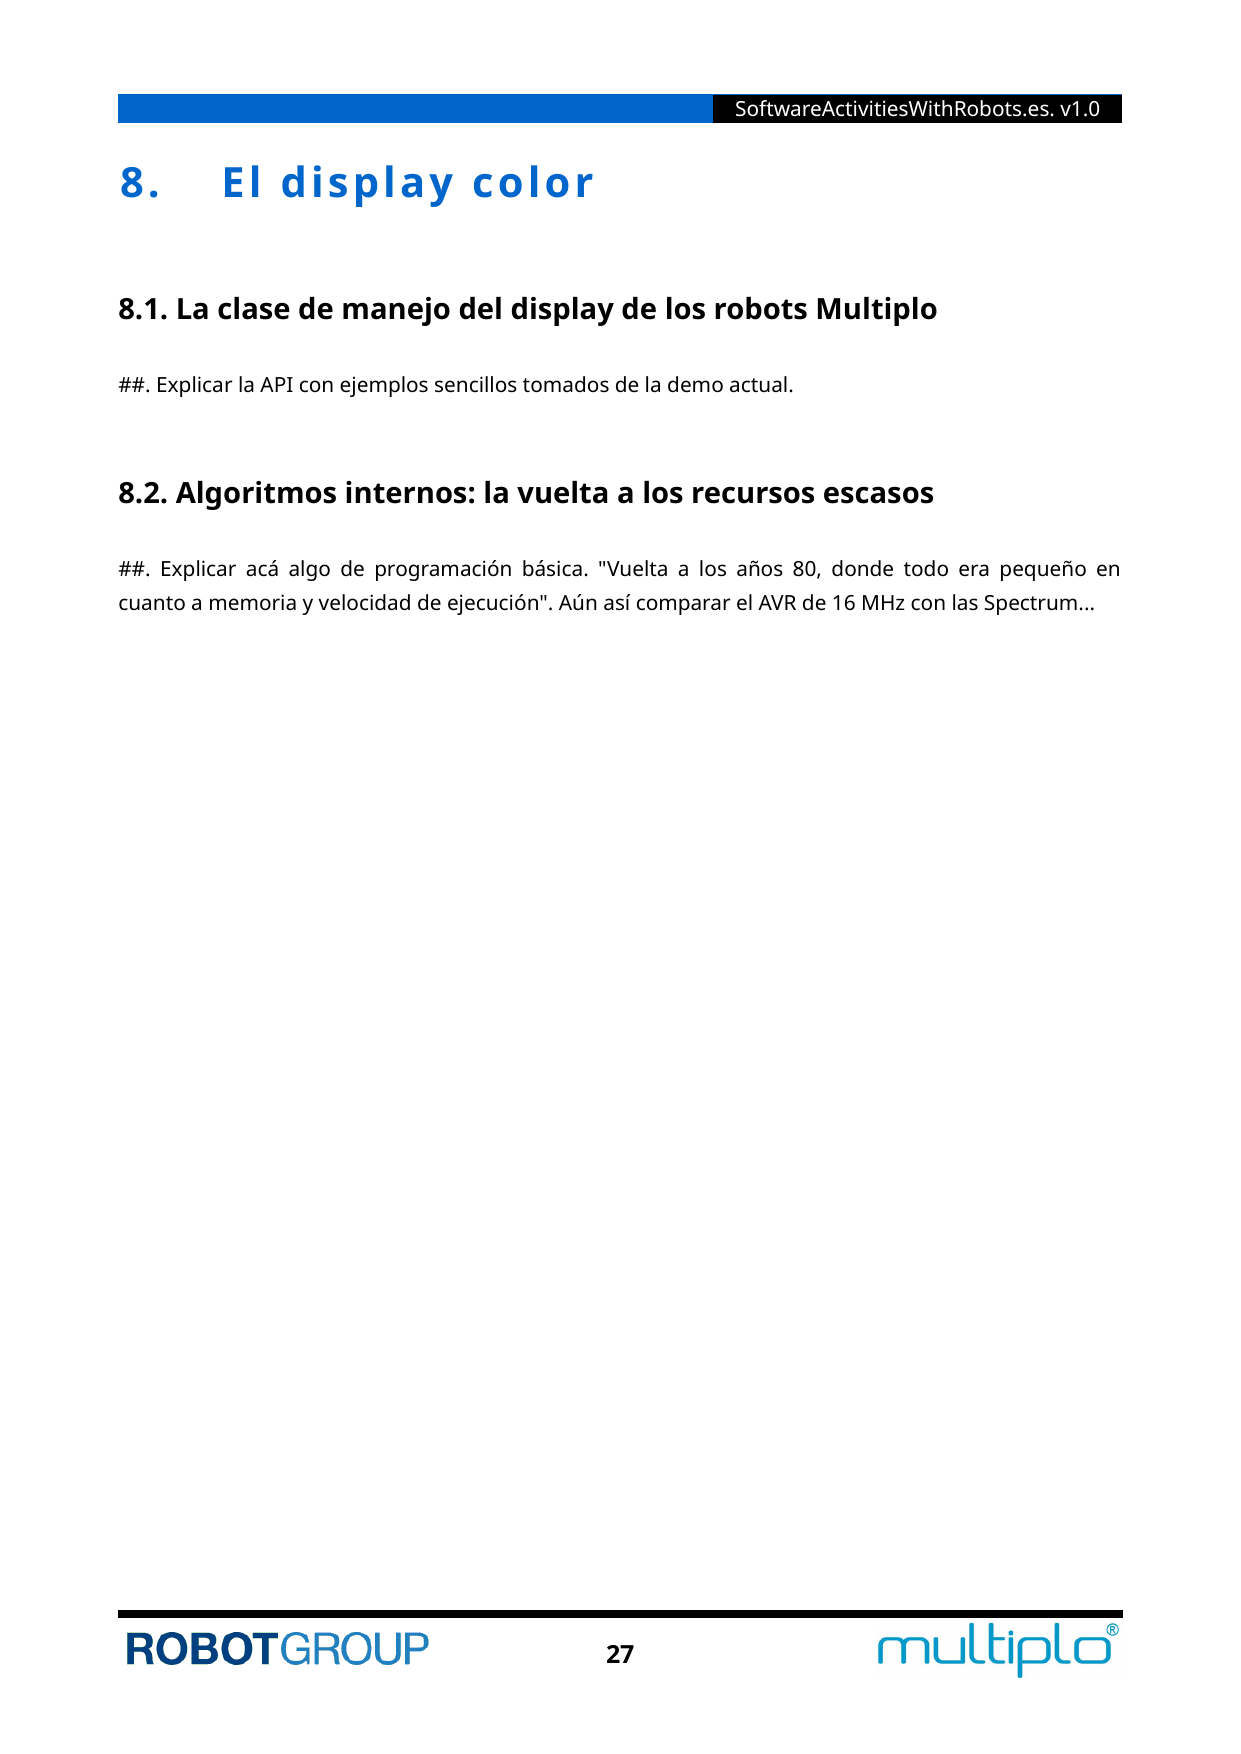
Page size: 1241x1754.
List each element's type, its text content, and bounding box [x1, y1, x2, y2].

picture [118, 1622, 434, 1673]
text ##. Explicar acá algo de programación básica. "Vuelta a los años 80, donde todo era pequeño en cuanto a memoria y velocidad de ejecución". Aún así comparar el AVR de 16 MHz con las Spectrum... [118, 554, 1122, 617]
text 8.1. La clase de manejo del display de los robots Multiplo [118, 289, 1122, 328]
picture [877, 1622, 1123, 1679]
text 8. El display color [120, 152, 1122, 209]
text ##. Explicar la API con ejemplos sencillos tomados de la demo actual. [118, 370, 1122, 399]
text 8.2. Algoritmos internos: la vuelta a los recursos escasos [118, 472, 1122, 512]
